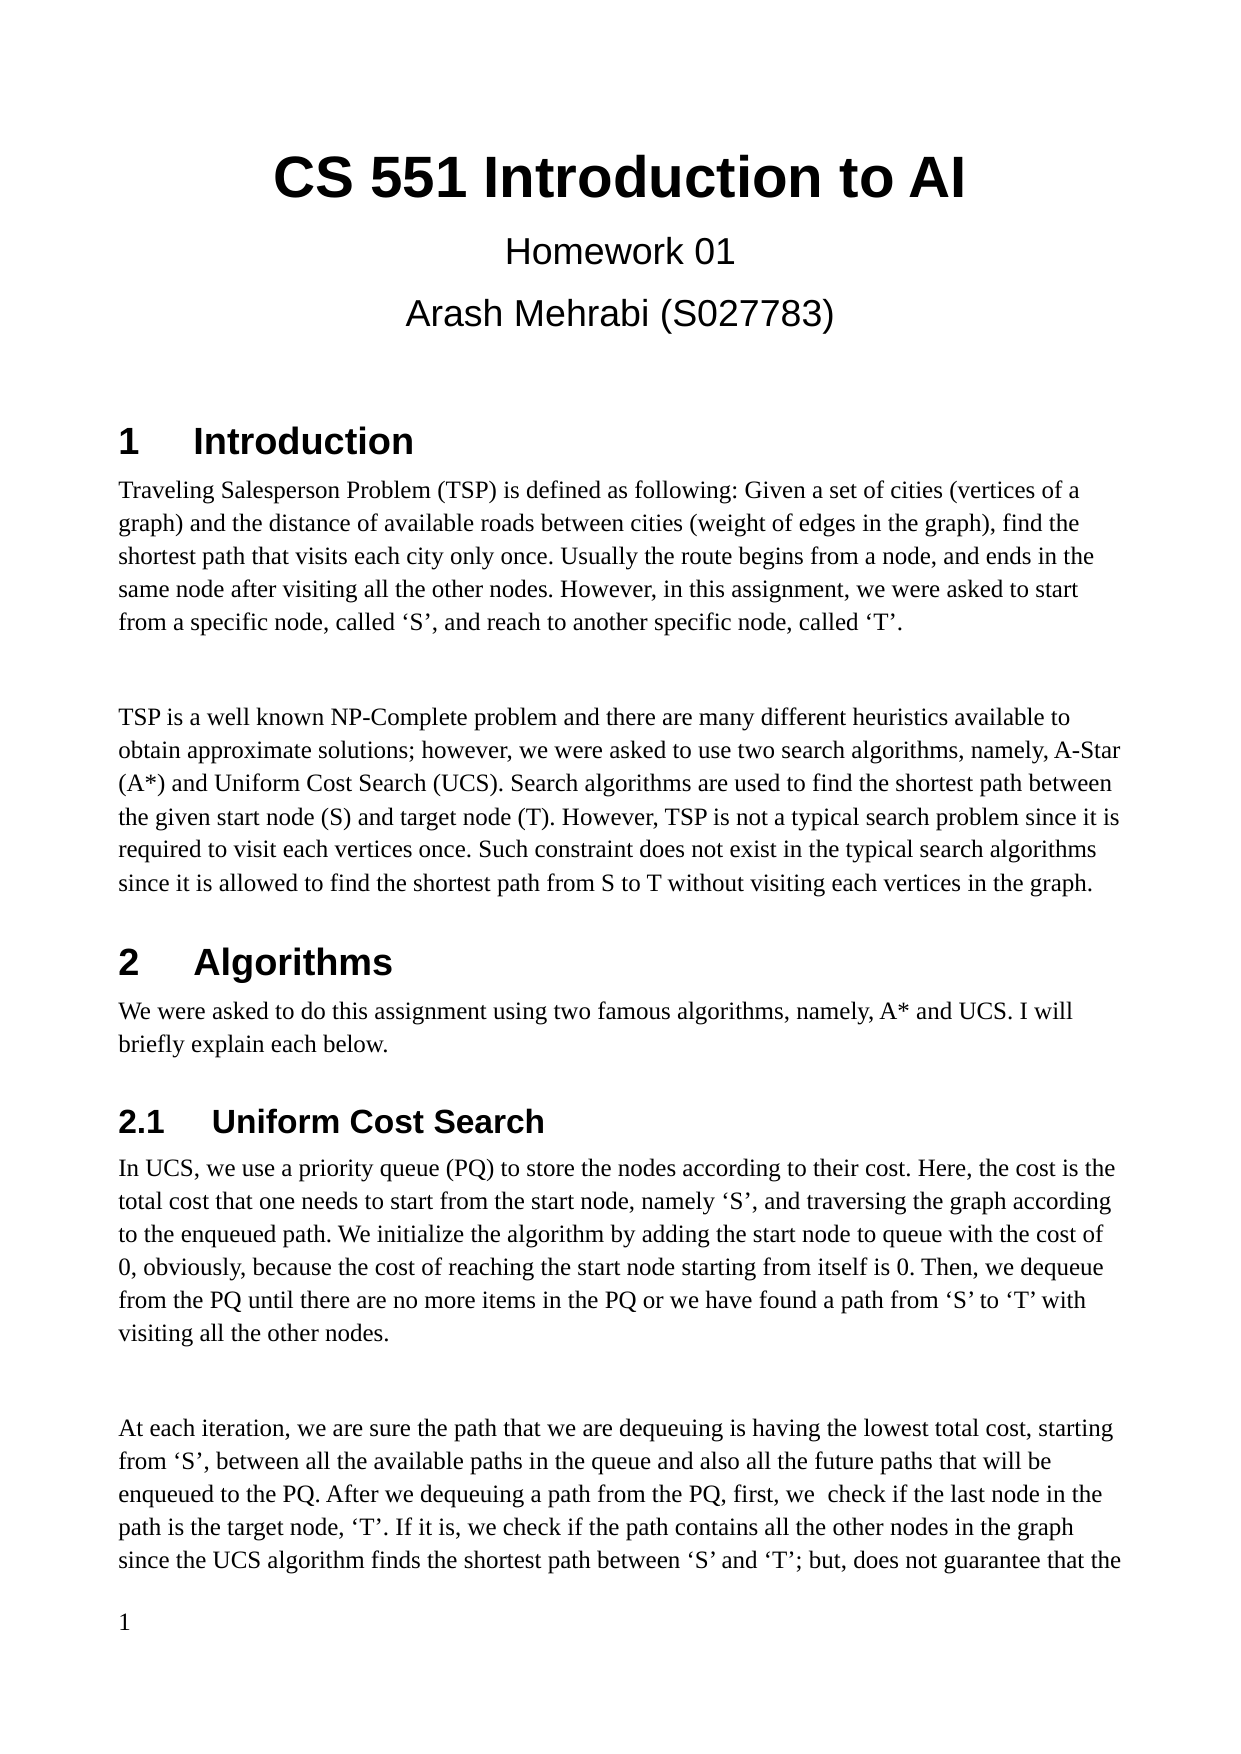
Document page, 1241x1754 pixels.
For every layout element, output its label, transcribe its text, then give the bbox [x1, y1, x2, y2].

text TSP is a well known NP-Complete problem and there are many different heuristics available to obtain approximate solutions; however, we were asked to use two search algorithms, namely, A-Star (A*) and Uniform Cost Search (UCS). Search algorithms are used to find the shortest path between the given start node (S) and target node (T). However, TSP is not a typical search problem since it is required to visit each vertices once. Such constraint does not exist in the typical search algorithms since it is allowed to find the shortest path from S to T without visiting each vertices in the graph. [118, 702, 1122, 896]
subtitle Arash Mehrabi (S027783) [118, 291, 1122, 334]
text At each iteration, we are sure the path that we are dequeuing is having the lowest total cost, starting from ‘S’, between all the available paths in the queue and also all the future paths that will be enqueued to the PQ. After we dequeuing a path from the PQ, first, we check if the last node in the path is the target node, ‘T’. If it is, we check if the path contains all the other nodes in the graph since the UCS algorithm finds the shortest path between ‘S’ and ‘T’; but, does not guarantee that the [118, 1413, 1122, 1574]
subtitle Homework 01 [118, 229, 1122, 272]
subtitle Introduction [118, 419, 1122, 463]
subtitle Algorithms [118, 940, 1122, 984]
title CS 551 Introduction to AI [118, 143, 1122, 210]
text In UCS, we use a priority queue (PQ) to store the nodes according to their cost. Here, the cost is the total cost that one needs to start from the start node, namely ‘S’, and traversing the graph according to the enqueued path. We initialize the algorithm by adding the start node to queue with the cost of 0, obviously, because the cost of reaching the start node starting from itself is 0. Then, we dequeue from the PQ until there are no more items in the PQ or we have found a path from ‘S’ to ‘T’ with visiting all the other nodes. [118, 1153, 1122, 1347]
subtitle Uniform Cost Search [118, 1102, 1122, 1141]
text Traveling Salesperson Problem (TSP) is defined as following: Given a set of cities (vertices of a graph) and the distance of available roads between cities (weight of edges in the graph), find the shortest path that visits each city only once. Usually the route begins from a node, and ends in the same node after visiting all the other nodes. However, in this assignment, we were asked to start from a specific node, called ‘S’, and reach to another specific node, called ‘T’. [118, 475, 1122, 636]
text We were asked to do this assignment using two famous algorithms, namely, A* and UCS. I will briefly explain each below. [118, 996, 1122, 1058]
